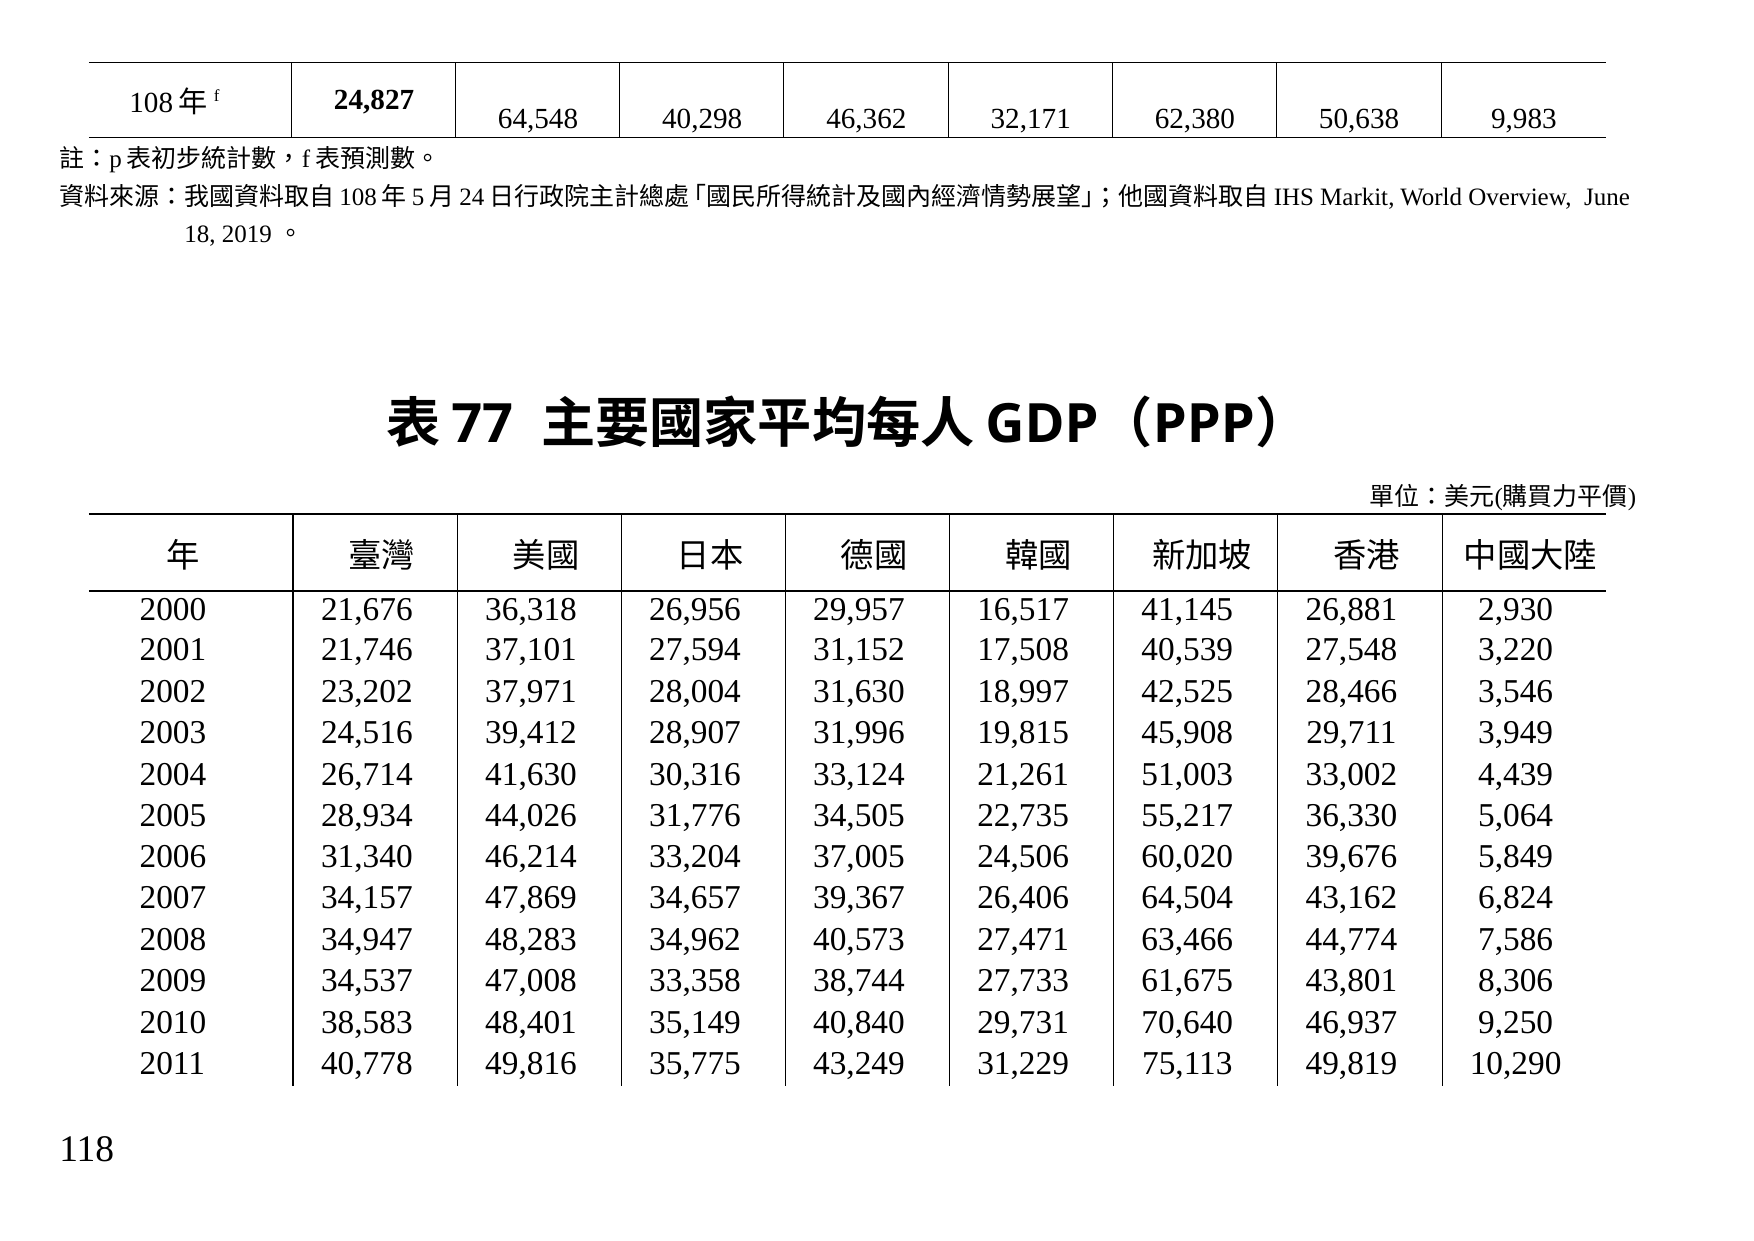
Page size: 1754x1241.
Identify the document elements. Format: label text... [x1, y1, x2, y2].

table_cell 50,638 [1277, 63, 1441, 137]
table_cell 29,731 [950, 1004, 1113, 1045]
table_cell 21,261 [950, 756, 1113, 797]
table_cell 28,934 [294, 797, 457, 838]
table_cell 27,733 [950, 962, 1113, 1004]
subtitle 表77 主要國家平均每人GDP（PPP） [59, 363, 1636, 476]
table_cell 3,546 [1443, 673, 1606, 714]
table_cell 21,746 [294, 631, 457, 673]
table_cell 21,676 [294, 592, 457, 631]
table_cell 38,744 [786, 962, 949, 1004]
table_cell 2006 [89, 838, 292, 879]
text 單位：美元(購買力平價) [59, 476, 1636, 513]
table_cell 36,330 [1278, 797, 1442, 838]
table_cell 47,008 [458, 962, 621, 1004]
table_cell 27,471 [950, 921, 1113, 962]
table_cell 46,937 [1278, 1004, 1442, 1045]
table_cell 39,412 [458, 714, 621, 756]
table_cell 28,907 [622, 714, 785, 756]
table_cell 63,466 [1114, 921, 1277, 962]
table_cell 48,401 [458, 1004, 621, 1045]
table_cell 31,996 [786, 714, 949, 756]
table_cell 39,367 [786, 880, 949, 921]
table_cell 40,778 [294, 1045, 457, 1086]
table_header 年 [89, 515, 292, 590]
table_cell 49,819 [1278, 1045, 1442, 1086]
table_cell 7,586 [1443, 921, 1606, 962]
table_cell 27,594 [622, 631, 785, 673]
table_cell 2,930 [1443, 592, 1606, 631]
table_cell 44,026 [458, 797, 621, 838]
table_cell 60,020 [1114, 838, 1277, 879]
table_cell 40,573 [786, 921, 949, 962]
table_cell 18,997 [950, 673, 1113, 714]
table_cell 46,214 [458, 838, 621, 879]
table_cell 31,776 [622, 797, 785, 838]
table_cell 28,466 [1278, 673, 1442, 714]
table_cell 2002 [89, 673, 292, 714]
table_cell 2009 [89, 962, 292, 1004]
table_cell 35,149 [622, 1004, 785, 1045]
table_cell 64,504 [1114, 880, 1277, 921]
table_cell 43,801 [1278, 962, 1442, 1004]
table_cell 37,005 [786, 838, 949, 879]
table_cell 24,516 [294, 714, 457, 756]
table_cell 34,962 [622, 921, 785, 962]
table_cell 26,881 [1278, 592, 1442, 631]
table_cell 17,508 [950, 631, 1113, 673]
table_cell 55,217 [1114, 797, 1277, 838]
table_header 韓國 [950, 515, 1113, 590]
table_cell 22,735 [950, 797, 1113, 838]
table_cell 10,290 [1443, 1045, 1606, 1086]
text 註：p表初步統計數，f表預測數。 [59, 138, 1636, 176]
table_cell 26,714 [294, 756, 457, 797]
table_cell 41,630 [458, 756, 621, 797]
table_cell 47,869 [458, 880, 621, 921]
table_cell 27,548 [1278, 631, 1442, 673]
table_cell 46,362 [784, 63, 948, 137]
table_header 日本 [622, 515, 785, 590]
table_cell 4,439 [1443, 756, 1606, 797]
table_cell 2001 [89, 631, 292, 673]
table_cell 34,157 [294, 880, 457, 921]
table_header 美國 [458, 515, 621, 590]
table_cell 34,505 [786, 797, 949, 838]
table_cell 2010 [89, 1004, 292, 1045]
table_cell 2003 [89, 714, 292, 756]
table_cell 16,517 [950, 592, 1113, 631]
table_cell 26,956 [622, 592, 785, 631]
table_cell 2005 [89, 797, 292, 838]
table_cell 40,840 [786, 1004, 949, 1045]
table_cell 34,947 [294, 921, 457, 962]
table_cell 48,283 [458, 921, 621, 962]
table_cell 34,537 [294, 962, 457, 1004]
table_cell 9,250 [1443, 1004, 1606, 1045]
table_cell 30,316 [622, 756, 785, 797]
table_cell 2007 [89, 880, 292, 921]
table_cell 2008 [89, 921, 292, 962]
text 資料來源：我國資料取自108年5月24日行政院主計總處「國民所得統計及國內經濟情勢展望」；他國資料取自IHS Markit, World Overview, June 18, 2019 。 [59, 176, 1636, 251]
table_cell 40,298 [620, 63, 783, 137]
table_cell 44,774 [1278, 921, 1442, 962]
table_cell 3,220 [1443, 631, 1606, 673]
table_cell 43,162 [1278, 880, 1442, 921]
table_cell 70,640 [1114, 1004, 1277, 1045]
table_cell 5,064 [1443, 797, 1606, 838]
table_cell 29,957 [786, 592, 949, 631]
table_cell 61,675 [1114, 962, 1277, 1004]
table_cell 24,827 [292, 63, 455, 137]
table_cell 3,949 [1443, 714, 1606, 756]
table_cell 6,824 [1443, 880, 1606, 921]
table_cell 64,548 [456, 63, 619, 137]
table_cell 35,775 [622, 1045, 785, 1086]
table_cell 2011 [89, 1045, 292, 1086]
table_cell 32,171 [949, 63, 1112, 137]
table_cell 28,004 [622, 673, 785, 714]
table_cell 5,849 [1443, 838, 1606, 879]
table_cell 33,358 [622, 962, 785, 1004]
table_cell 26,406 [950, 880, 1113, 921]
table_cell 37,971 [458, 673, 621, 714]
table_cell 39,676 [1278, 838, 1442, 879]
table_header 香港 [1278, 515, 1442, 590]
table_cell 2004 [89, 756, 292, 797]
table_header 新加坡 [1114, 515, 1277, 590]
table_cell 49,816 [458, 1045, 621, 1086]
table_cell 62,380 [1113, 63, 1276, 137]
table_cell 36,318 [458, 592, 621, 631]
table_cell 31,152 [786, 631, 949, 673]
table_cell 29,711 [1278, 714, 1442, 756]
table_header 中國大陸 [1443, 515, 1606, 590]
table_cell 8,306 [1443, 962, 1606, 1004]
table_cell 45,908 [1114, 714, 1277, 756]
table_cell 31,630 [786, 673, 949, 714]
table_cell 40,539 [1114, 631, 1277, 673]
table_cell 19,815 [950, 714, 1113, 756]
table_cell 33,204 [622, 838, 785, 879]
table_cell 31,229 [950, 1045, 1113, 1086]
table_cell 51,003 [1114, 756, 1277, 797]
table_cell 108年f [89, 63, 291, 137]
table_cell 75,113 [1114, 1045, 1277, 1086]
table_cell 9,983 [1442, 63, 1606, 137]
table_cell 33,002 [1278, 756, 1442, 797]
table_cell 43,249 [786, 1045, 949, 1086]
table_cell 38,583 [294, 1004, 457, 1045]
table_cell 41,145 [1114, 592, 1277, 631]
table_cell 31,340 [294, 838, 457, 879]
table_cell 23,202 [294, 673, 457, 714]
table_cell 37,101 [458, 631, 621, 673]
table_cell 2000 [89, 592, 292, 631]
table_cell 34,657 [622, 880, 785, 921]
table_header 德國 [786, 515, 949, 590]
table_cell 24,506 [950, 838, 1113, 879]
table_cell 42,525 [1114, 673, 1277, 714]
table_header 臺灣 [294, 515, 457, 590]
table_cell 33,124 [786, 756, 949, 797]
